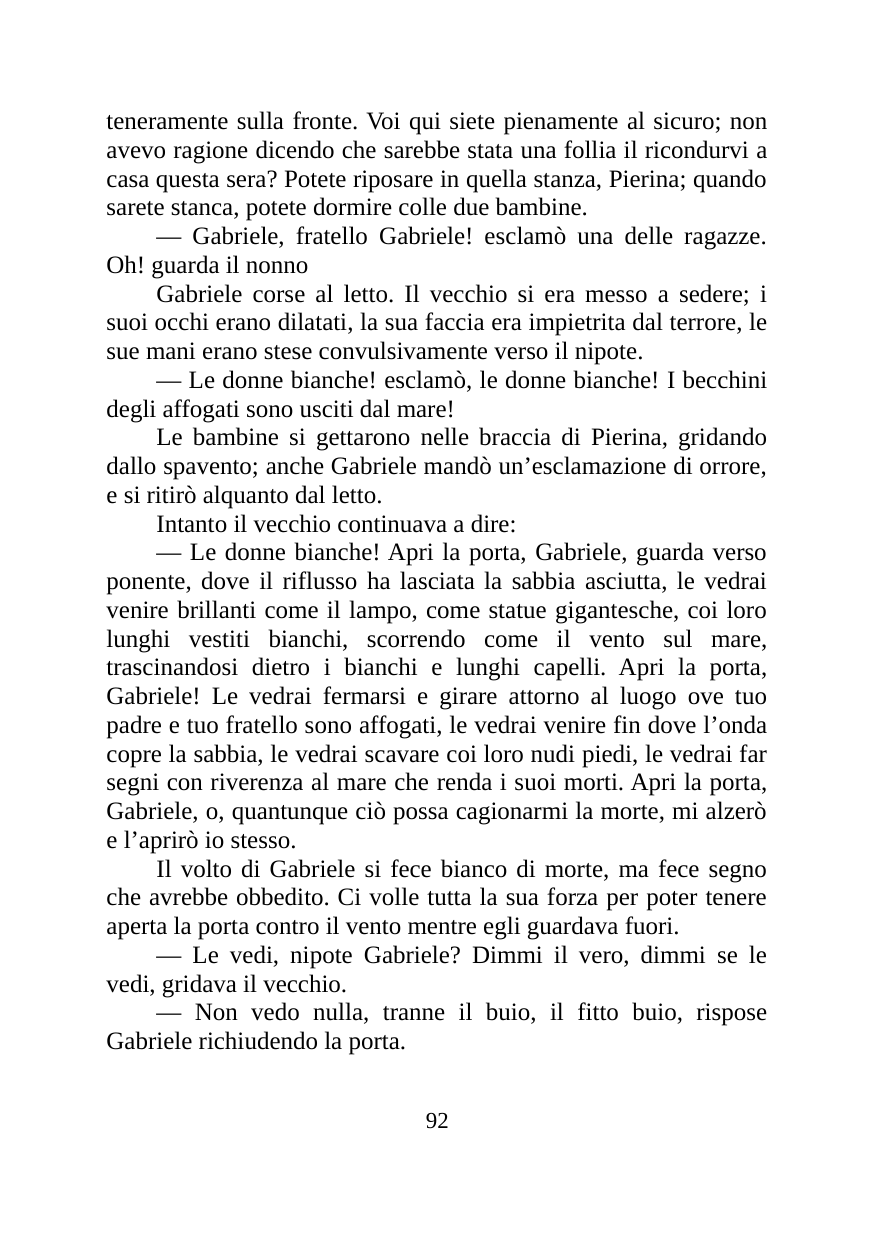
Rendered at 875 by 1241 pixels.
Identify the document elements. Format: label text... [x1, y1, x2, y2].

text — Le donne bianche! esclamò, le donne bianche! I becchini degli affogati sono usciti dal mare! [106, 365, 768, 422]
text Le bambine si gettarono nelle braccia di Pierina, gridando dallo spavento; anche Gabriele mandò un’esclamazione di orrore, e si ritirò alquanto dal letto. [106, 422, 768, 509]
text Intanto il vecchio continuava a dire: [106, 509, 768, 537]
text Il volto di Gabriele si fece bianco di morte, ma fece segno che avrebbe obbedito. Ci volle tutta la sua forza per poter tenere aperta la porta contro il vento mentre egli guardava fuori. [106, 854, 768, 940]
text — Non vedo nulla, tranne il buio, il fitto buio, rispose Gabriele richiudendo la porta. [106, 997, 768, 1055]
text — Le donne bianche! Apri la porta, Gabriele, guarda verso ponente, dove il riflusso ha lasciata la sabbia asciutta, le vedrai venire brillanti come il lampo, come statue gigantesche, coi loro lunghi vestiti bianchi, scorrendo come il vento sul mare, trascinandosi dietro i bianchi e lunghi capelli. Apri la porta, Gabriele! Le vedrai fermarsi e girare attorno al luogo ove tuo padre e tuo fratello sono affogati, le vedrai venire fin dove l’onda copre la sabbia, le vedrai scavare coi loro nudi piedi, le vedrai far segni con riverenza al mare che renda i suoi morti. Apri la porta, Gabriele, o, quantunque ciò possa cagionarmi la morte, mi alzerò e l’aprirò io stesso. [106, 537, 768, 854]
text teneramente sulla fronte. Voi qui siete pienamente al sicuro; non avevo ragione dicendo che sarebbe stata una follia il ricondurvi a casa questa sera? Potete riposare in quella stanza, Pierina; quando sarete stanca, potete dormire colle due bambine. [106, 106, 768, 221]
text — Le vedi, nipote Gabriele? Dimmi il vero, dimmi se le vedi, gridava il vecchio. [106, 940, 768, 997]
text — Gabriele, fratello Gabriele! esclamò una delle ragazze. Oh! guarda il nonno [106, 221, 768, 279]
text Gabriele corse al letto. Il vecchio si era messo a sedere; i suoi occhi erano dilatati, la sua faccia era impietrita dal terrore, le sue mani erano stese convulsivamente verso il nipote. [106, 279, 768, 365]
